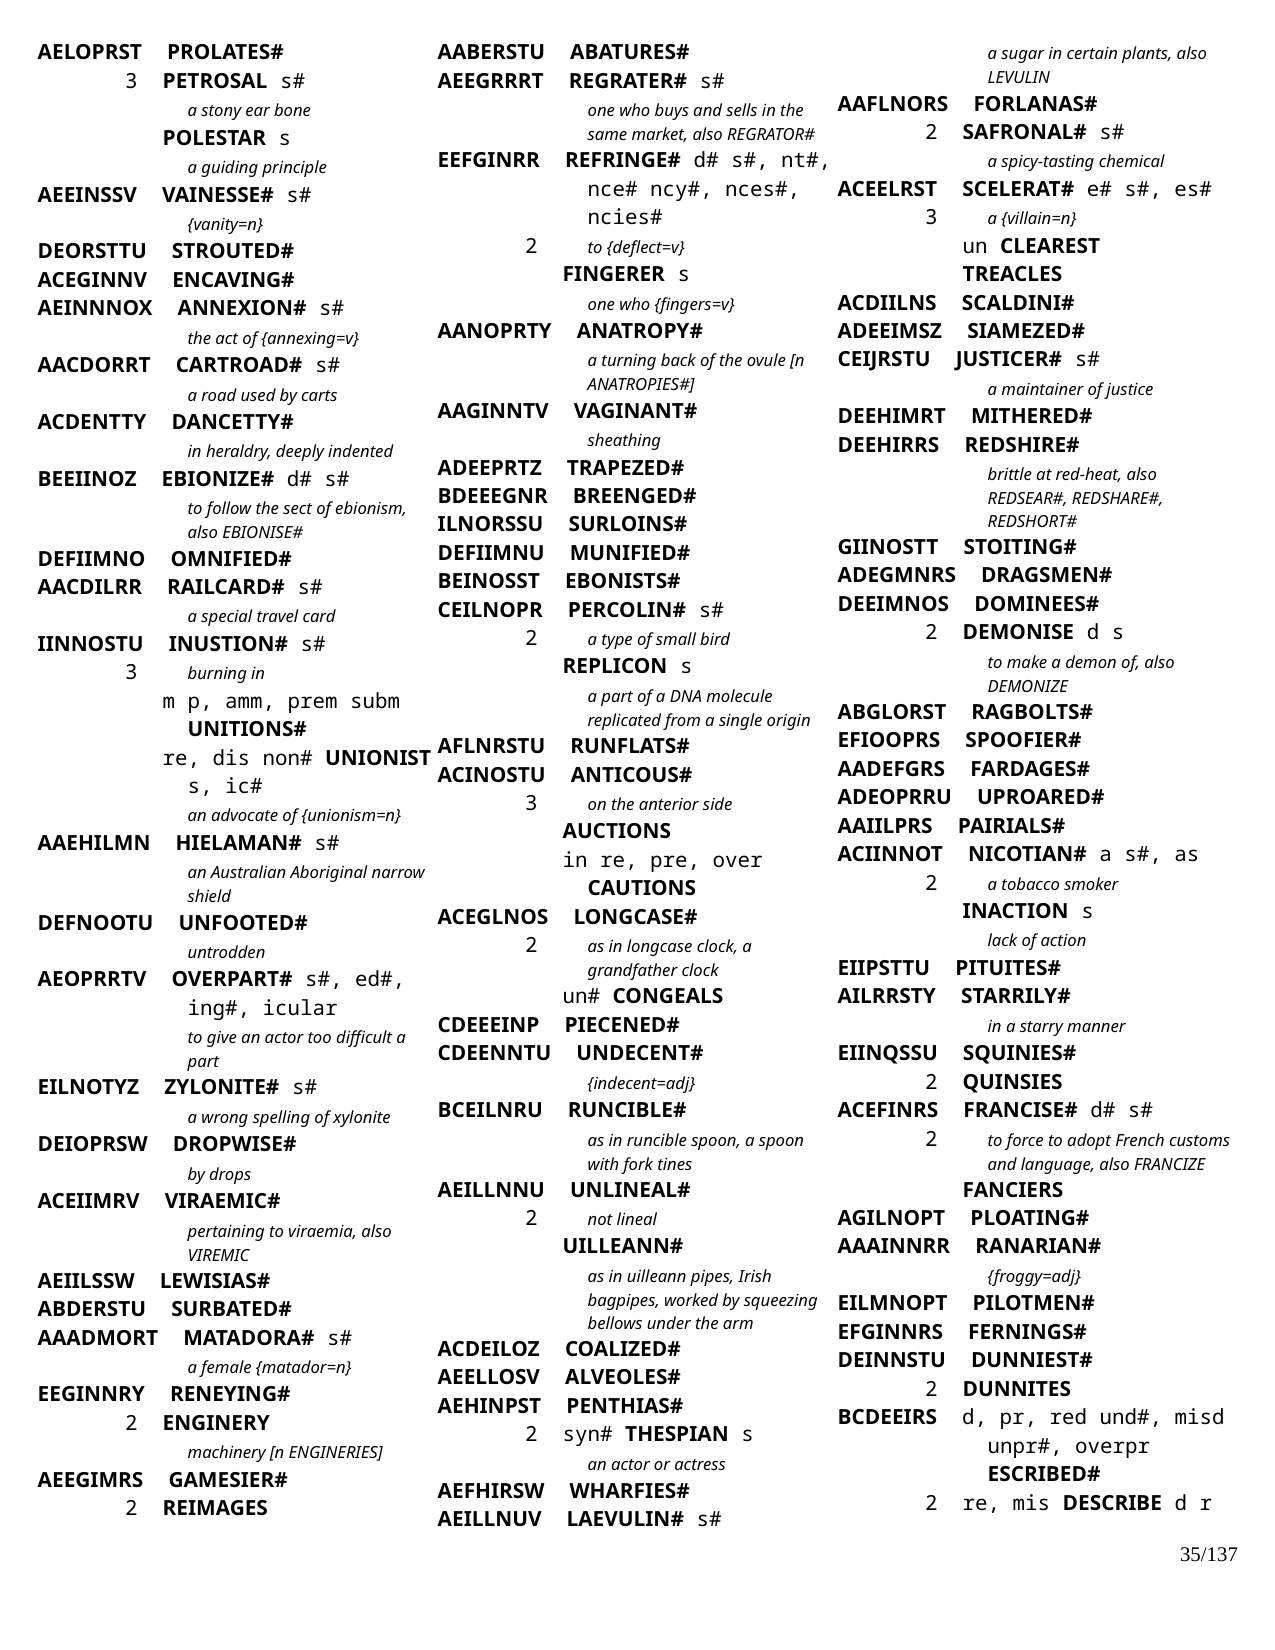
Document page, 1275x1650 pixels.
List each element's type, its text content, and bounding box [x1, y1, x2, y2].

text AEEGIMRS GAMESIER# [37, 1465, 437, 1493]
text DEORSTTU STROUTED# [37, 237, 437, 265]
text 2 ENGINERY [37, 1408, 437, 1436]
text ADEEPRTZ TRAPEZED# [437, 453, 837, 481]
text DEEHIRRS REDSHIRE# [837, 430, 1237, 458]
text ACEGLNOS LONGCASE# [437, 902, 837, 930]
text EEFGINRR REFRINGE# d# s#, nt#, nce# ncy#, nces#, ncies# [437, 146, 837, 231]
text 2 REIMAGES [37, 1493, 437, 1522]
text as in uilleann pipes, Irish bagpipes, worked by squeezing bellows under the arm [437, 1260, 837, 1334]
text ACDENTTY DANCETTY# [37, 407, 437, 436]
text untrodden [37, 936, 437, 964]
text IINNOSTU INUSTION# s# [37, 629, 437, 657]
text pertaining to viraemia, also VIREMIC [37, 1215, 437, 1266]
text 3 PETROSAL s# [37, 66, 437, 94]
text ABGLORST RAGBOLTS# [837, 697, 1237, 726]
text AEILLNUV LAEVULIN# s# [437, 1504, 837, 1533]
text 2 QUINSIES [837, 1067, 1237, 1095]
text AFLNRSTU RUNFLATS# [437, 731, 837, 760]
text DEFIIMNO OMNIFIED# [37, 544, 437, 572]
text 2 not lineal [437, 1203, 837, 1232]
text by drops [37, 1158, 437, 1186]
text ABDERSTU SURBATED# [37, 1294, 437, 1323]
text CDEENNTU UNDECENT# [437, 1038, 837, 1067]
text AABERSTU ABATURES# [437, 37, 837, 66]
text a part of a DNA molecule replicated from a single origin [437, 680, 837, 731]
text AAAINNRR RANARIAN# [837, 1232, 1237, 1260]
text a turning back of the ovule [n ANATROPIES#] [437, 344, 837, 396]
text EILNOTYZ ZYLONITE# s# [37, 1072, 437, 1101]
text AADEFGRS FARDAGES# [837, 754, 1237, 782]
text CEILNOPR PERCOLIN# s# [437, 595, 837, 623]
text 2 DEMONISE d s [837, 617, 1237, 646]
text a spicy-tasting chemical [837, 146, 1237, 174]
text {indecent=adj} [437, 1067, 837, 1095]
text {vanity=n} [37, 208, 437, 237]
text a guiding principle [37, 151, 437, 180]
text AEEINSSV VAINESSE# s# [37, 180, 437, 208]
text DEINNSTU DUNNIEST# [837, 1345, 1237, 1374]
text AELOPRST PROLATES# [37, 37, 437, 66]
text 2 a tobacco smoker [837, 868, 1237, 896]
text in a starry manner [837, 1010, 1237, 1038]
text an advocate of {unionism=n} [37, 799, 437, 828]
text 3 a {villain=n} [837, 202, 1237, 231]
text un CLEAREST [837, 231, 1237, 259]
text ADEEIMSZ SIAMEZED# [837, 316, 1237, 344]
text EFIOOPRS SPOOFIER# [837, 726, 1237, 754]
text machinery [n ENGINERIES] [37, 1436, 437, 1465]
text lack of action [837, 924, 1237, 953]
text AEFHIRSW WHARFIES# [437, 1476, 837, 1504]
text REPLICON s [437, 652, 837, 680]
text 2 DUNNITES [837, 1374, 1237, 1402]
text EEGINNRY RENEYING# [37, 1379, 437, 1408]
text ACDEILOZ COALIZED# [437, 1334, 837, 1362]
text FANCIERS [837, 1175, 1237, 1203]
text an actor or actress [437, 1448, 837, 1476]
text an Australian Aboriginal narrow shield [37, 856, 437, 908]
text DEFIIMNU MUNIFIED# [437, 538, 837, 566]
text BEINOSST EBONISTS# [437, 566, 837, 595]
text AAFLNORS FORLANAS# [837, 89, 1237, 117]
text re, dis non# UNIONIST s, ic# [37, 743, 437, 799]
text DEEHIMRT MITHERED# [837, 401, 1237, 430]
text AILRRSTY STARRILY# [837, 981, 1237, 1010]
text {froggy=adj} [837, 1260, 1237, 1288]
text AACDORRT CARTROAD# s# [37, 350, 437, 379]
text AEOPRRTV OVERPART# s#, ed#, ing#, icular [37, 964, 437, 1021]
text AEILLNNU UNLINEAL# [437, 1175, 837, 1203]
text ACIINNOT NICOTIAN# a s#, as [837, 839, 1237, 868]
text to make a demon of, also DEMONIZE [837, 646, 1237, 697]
text AGILNOPT PLOATING# [837, 1203, 1237, 1232]
text a stony ear bone [37, 94, 437, 123]
text ILNORSSU SURLOINS# [437, 509, 837, 538]
text AEINNNOX ANNEXION# s# [37, 293, 437, 322]
text AACDILRR RAILCARD# s# [37, 572, 437, 601]
text BEEIINOZ EBIONIZE# d# s# [37, 464, 437, 492]
text in heraldry, deeply indented [37, 436, 437, 464]
text AAADMORT MATADORA# s# [37, 1323, 437, 1351]
text ACEIIMRV VIRAEMIC# [37, 1186, 437, 1215]
text a sugar in certain plants, also LEVULIN [837, 37, 1237, 89]
text ACEELRST SCELERAT# e# s#, es# [837, 174, 1237, 202]
text 3 on the anterior side [437, 788, 837, 817]
text FINGERER s [437, 259, 837, 288]
text BCDEEIRS d, pr, red und#, misd unpr#, overpr ESCRIBED# [837, 1402, 1237, 1488]
text DEEIMNOS DOMINEES# [837, 589, 1237, 617]
text CDEEEINP PIECENED# [437, 1010, 837, 1038]
text ADEGMNRS DRAGSMEN# [837, 561, 1237, 589]
text AAGINNTV VAGINANT# [437, 396, 837, 424]
text a wrong spelling of xylonite [37, 1101, 437, 1129]
text to give an actor too difficult a part [37, 1021, 437, 1072]
text ADEOPRRU UPROARED# [837, 782, 1237, 811]
text EILMNOPT PILOTMEN# [837, 1288, 1237, 1317]
text 2 to {deflect=v} [437, 231, 837, 259]
text sheathing [437, 424, 837, 453]
text 2 re, mis DESCRIBE d r [837, 1488, 1237, 1516]
text in re, pre, over CAUTIONS [437, 845, 837, 902]
text to follow the sect of ebionism, also EBIONISE# [37, 492, 437, 544]
text un# CONGEALS [437, 981, 837, 1010]
text AAIILPRS PAIRIALS# [837, 811, 1237, 839]
text a female {matador=n} [37, 1351, 437, 1379]
text ACEFINRS FRANCISE# d# s# [837, 1095, 1237, 1124]
text BCEILNRU RUNCIBLE# [437, 1095, 837, 1124]
text EIINQSSU SQUINIES# [837, 1038, 1237, 1067]
text EIIPSTTU PITUITES# [837, 953, 1237, 981]
text 2 syn# THESPIAN s [437, 1419, 837, 1448]
text 2 SAFRONAL# s# [837, 117, 1237, 146]
text AANOPRTY ANATROPY# [437, 316, 837, 344]
text a road used by carts [37, 379, 437, 407]
text CEIJRSTU JUSTICER# s# [837, 344, 1237, 373]
text POLESTAR s [37, 123, 437, 151]
text brittle at red-heat, also REDSEAR#, REDSHARE#, REDSHORT# [837, 458, 1237, 532]
text a maintainer of justice [837, 373, 1237, 401]
text 2 to force to adopt French customs and language, also FRANCIZE [837, 1124, 1237, 1175]
text m p, amm, prem subm UNITIONS# [37, 686, 437, 743]
text as in runcible spoon, a spoon with fork tines [437, 1124, 837, 1175]
text one who {fingers=v} [437, 288, 837, 316]
text a special travel card [37, 601, 437, 629]
text GIINOSTT STOITING# [837, 532, 1237, 561]
text ACINOSTU ANTICOUS# [437, 760, 837, 788]
text EFGINNRS FERNINGS# [837, 1317, 1237, 1345]
text TREACLES [837, 259, 1237, 288]
text the act of {annexing=v} [37, 322, 437, 350]
text AUCTIONS [437, 817, 837, 845]
text one who buys and sells in the same market, also REGRATOR# [437, 94, 837, 146]
text DEFNOOTU UNFOOTED# [37, 908, 437, 936]
text BDEEEGNR BREENGED# [437, 481, 837, 509]
text AEELLOSV ALVEOLES# [437, 1362, 837, 1391]
text UILLEANN# [437, 1232, 837, 1260]
text AAEHILMN HIELAMAN# s# [37, 828, 437, 856]
text ACDIILNS SCALDINI# [837, 288, 1237, 316]
text 2 a type of small bird [437, 623, 837, 652]
text AEEGRRRT REGRATER# s# [437, 66, 837, 94]
text AEHINPST PENTHIAS# [437, 1391, 837, 1419]
text ACEGINNV ENCAVING# [37, 265, 437, 293]
text INACTION s [837, 896, 1237, 924]
text AEIILSSW LEWISIAS# [37, 1266, 437, 1294]
text 3 burning in [37, 657, 437, 686]
text 2 as in longcase clock, a grandfather clock [437, 930, 837, 981]
text DEIOPRSW DROPWISE# [37, 1129, 437, 1158]
